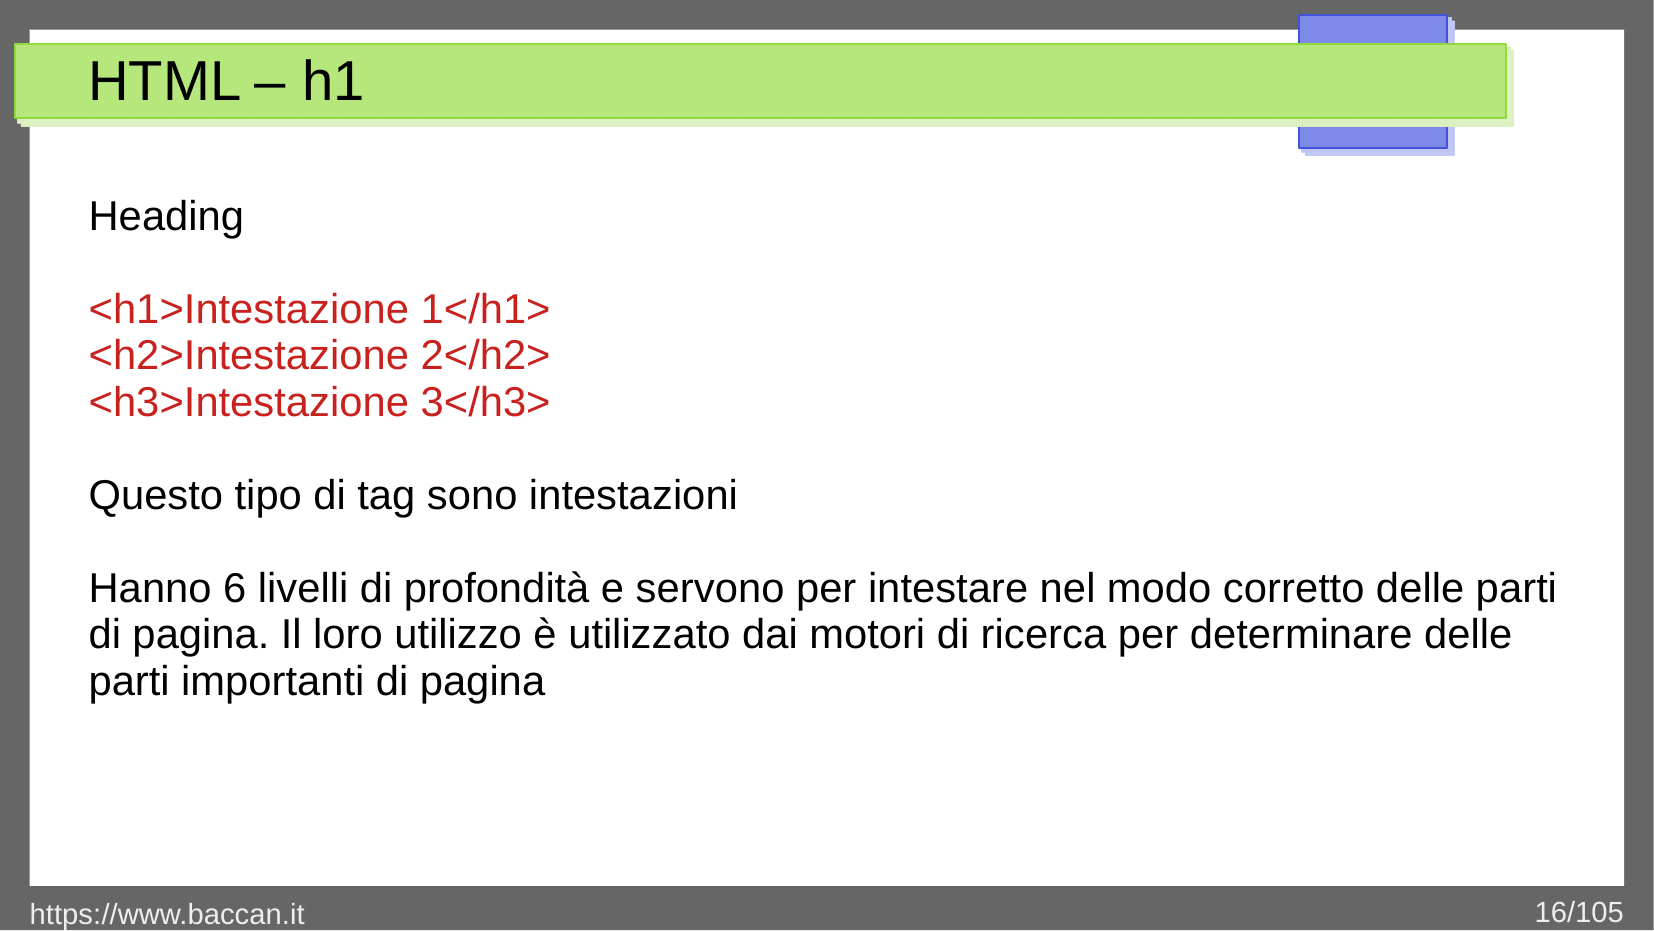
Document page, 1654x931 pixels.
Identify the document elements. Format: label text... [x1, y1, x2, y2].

title HTML – h1 [88, 44, 1506, 119]
text_box Heading <h1>Intestazione 1</h1> <h2>Intestazione 2</h2> <h3>Intestazione 3</h3> Questo tipo di tag sono intestazioni Hanno 6 livelli di profondità e servono per intestare nel modo corretto delle parti di pagina. Il loro utilizzo è utilizzato dai motori di ricerca per determinare delle parti importanti di pagina [88, 169, 1565, 821]
